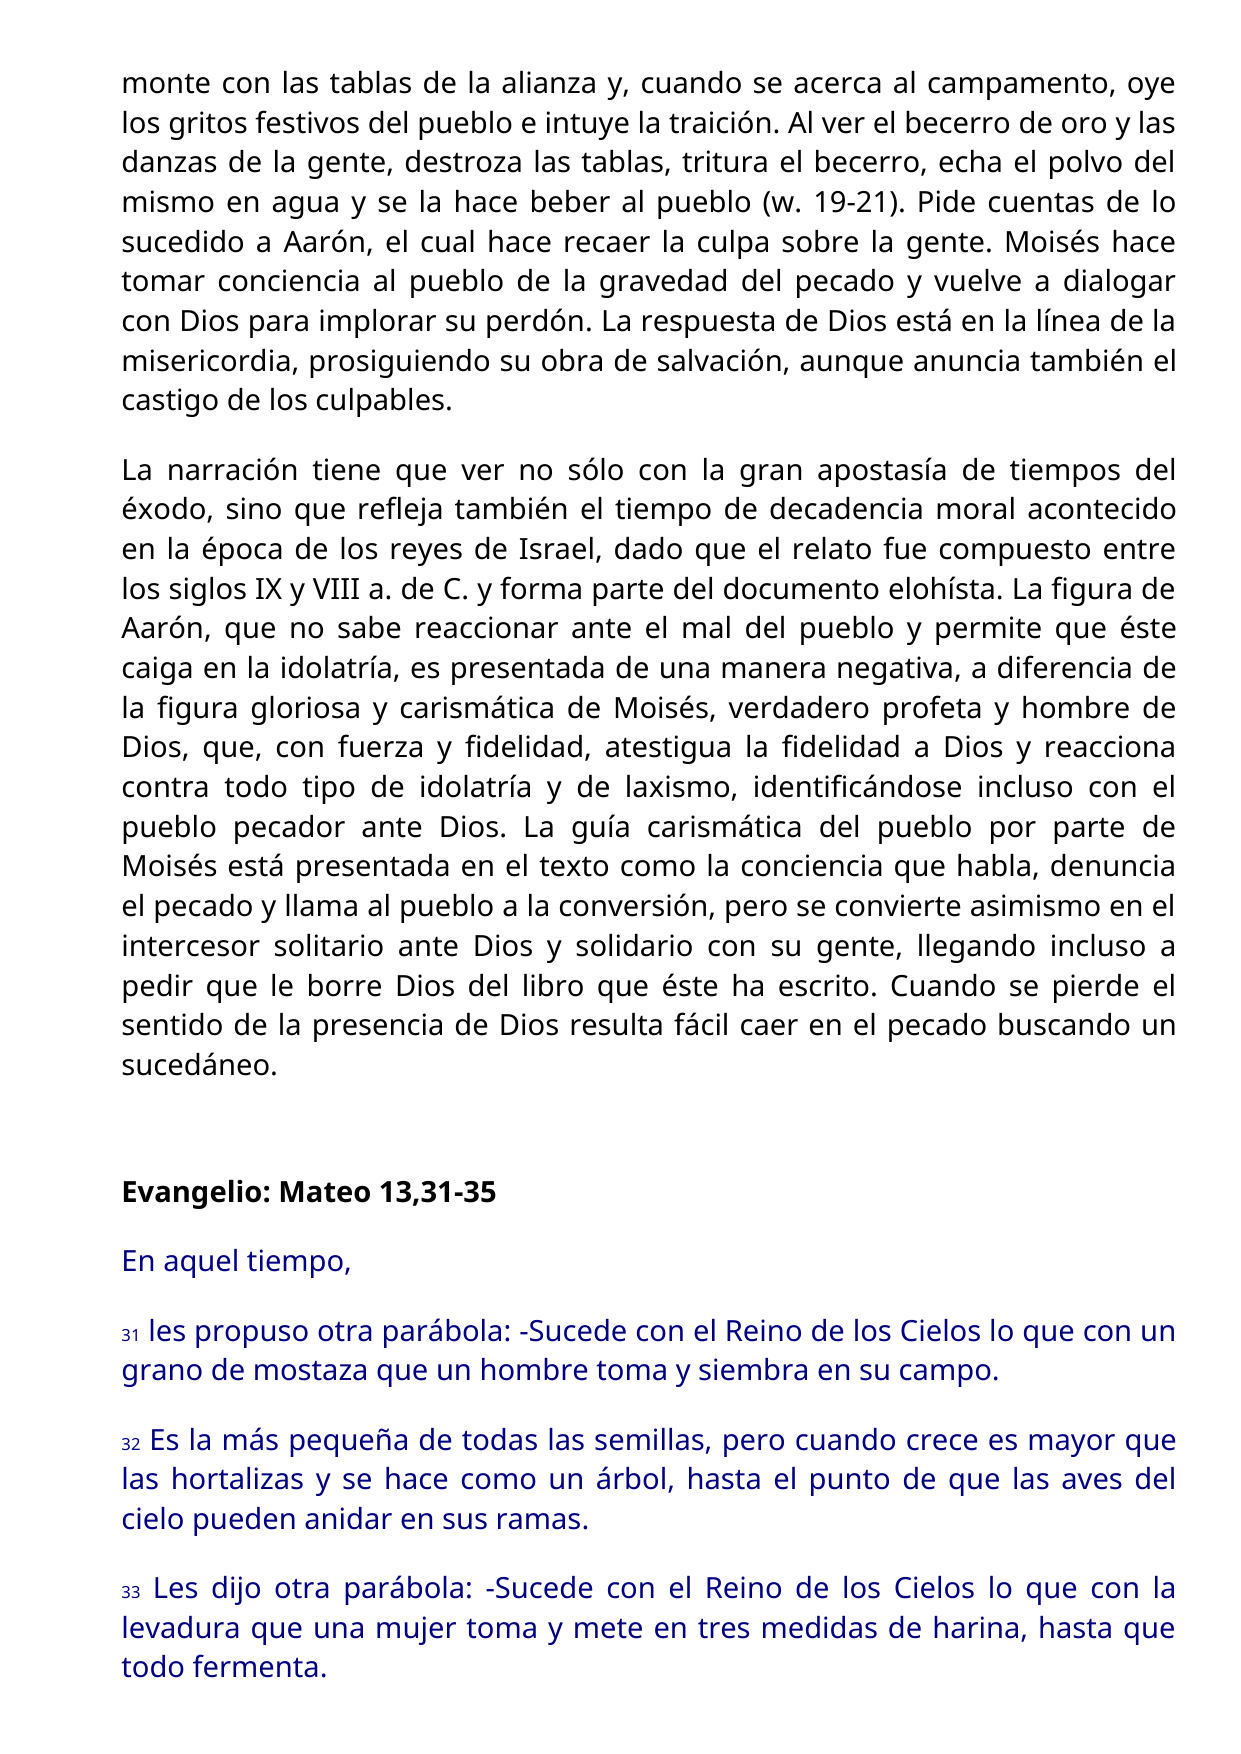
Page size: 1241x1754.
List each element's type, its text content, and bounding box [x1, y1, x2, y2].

table_header monte con las tablas de la alianza y, cuando se acerca al campamento, oye los gritos festivos del pueblo e intuye la traición. Al ver el becerro de oro y las danzas de la gente, destroza las tablas, tritura el becerro, echa el polvo del mismo en agua y se la hace beber al pueblo (w. 19-21). Pide cuentas de lo sucedido a Aarón, el cual hace recaer la culpa sobre la gente. Moisés hace tomar conciencia al pueblo de la gravedad del pecado y vuelve a dialogar con Dios para implorar su perdón. La respuesta de Dios está en la línea de la misericordia, prosiguiendo su obra de salvación, aunque anuncia también el castigo de los culpables. La narración tiene que ver no sólo con la gran apostasía de tiempos del éxodo, sino que refleja también el tiempo de decadencia moral acontecido en la época de los reyes de Israel, dado que el relato fue compuesto entre los siglos IX y VIII a. de C. y forma parte del documento elohísta. La figura de Aarón, que no sabe reaccionar ante el mal del pueblo y permite que éste caiga en la idolatría, es presentada de una manera negativa, a diferencia de la figura gloriosa y carismática de Moisés, verdadero profeta y hombre de Dios, que, con fuerza y fidelidad, atestigua la fidelidad a Dios y reacciona contra todo tipo de idolatría y de laxismo, identificándose incluso con el pueblo pecador ante Dios. La guía carismática del pueblo por parte de Moisés está presentada en el texto como la conciencia que habla, denuncia el pecado y llama al pueblo a la conversión, pero se convierte asimismo en el intercesor solitario ante Dios y solidario con su gente, llegando incluso a pedir que le borre Dios del libro que éste ha escrito. Cuando se pierde el sentido de la presencia de Dios resulta fácil caer en el pecado buscando un sucedáneo. Evangelio: Mateo 13,31-35 En aquel tiempo, 31 les propuso otra parábola: -Sucede con el Reino de los Cielos lo que con un grano de mostaza que un hombre toma y siembra en su campo. 32 Es la más pequeña de todas las semillas, pero cuando crece es mayor que las hortalizas y se hace como un árbol, hasta el punto de que las aves del cielo pueden anidar en sus ramas. 33 Les dijo otra parábola: -Sucede con el Reino de los Cielos lo que con la levadura que una mujer toma y mete en tres medidas de harina, hasta que todo fermenta. [118, 59, 1181, 1689]
